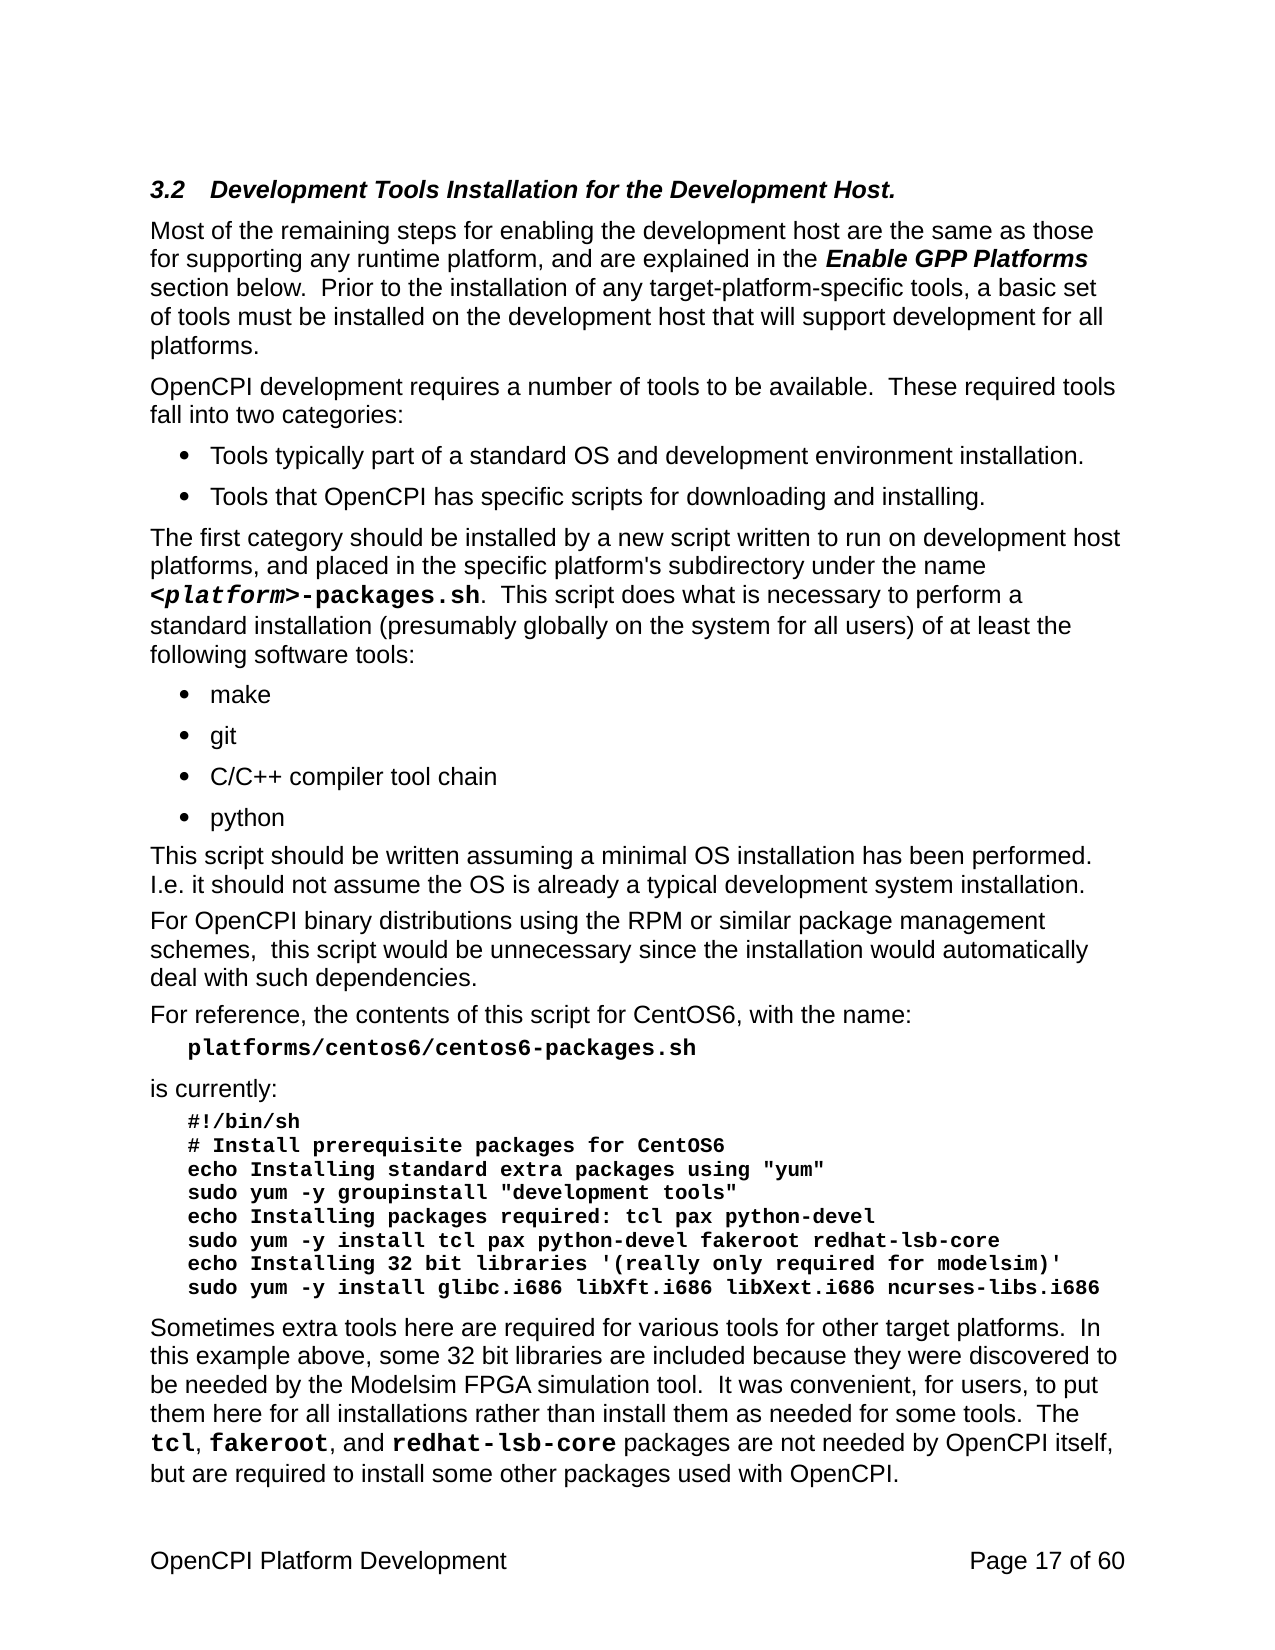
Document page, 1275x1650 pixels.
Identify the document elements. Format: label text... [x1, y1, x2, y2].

text Most of the remaining steps for enabling the development host are the same as those for supporting any runtime platform, and are explained in the Enable GPP Platforms section below. Prior to the installation of any target-platform-specific tools, a basic set of tools must be installed on the development host that will support development for all platforms. [150, 216, 1125, 359]
list git [180, 721, 1125, 750]
subtitle Development Tools Installation for the Development Host. [150, 175, 1125, 204]
list make [180, 681, 1125, 709]
text This script should be written assuming a minimal OS installation has been performed. I.e. it should not assume the OS is already a typical development system installation. [150, 841, 1125, 898]
text is currently: [150, 1074, 1125, 1102]
text platforms/centos6/centos6-packages.sh [187, 1036, 1125, 1062]
list python [180, 803, 1125, 832]
list Tools typically part of a standard OS and development environment installation. [180, 441, 1125, 470]
text For reference, the contents of this script for CentOS6, with the name: [150, 999, 1125, 1028]
text The first category should be installed by a new script written to run on development host platforms, and placed in the specific platform's subdirectory under the name <platform>-packages.sh. This script does what is necessary to perform a standard installation (presumably globally on the system for all users) of at least the following software tools: [150, 523, 1125, 668]
text For OpenCPI binary distributions using the RPM or similar package management schemes, this script would be unnecessary since the installation would automatically deal with such dependencies. [150, 906, 1125, 992]
text #!/bin/sh # Install prerequisite packages for CentOS6 echo Installing standard extra packages using "yum" sudo yum -y groupinstall "development tools" echo Installing packages required: tcl pax python-devel sudo yum -y install tcl pax python-devel fakeroot redhat-lsb-core echo Installing 32 bit libraries '(really only required for modelsim)' sudo yum -y install glibc.i686 libXft.i686 libXext.i686 ncurses-libs.i686 [187, 1111, 1125, 1301]
list Tools that OpenCPI has specific scripts for downloading and installing. [180, 482, 1125, 511]
text Sometimes extra tools here are required for various tools for other target platforms. In this example above, some 32 bit libraries are included because they were discovered to be needed by the Modelsim FPGA simulation tool. It was convenient, for users, to put them here for all installations rather than install them as needed for some tools. The tcl, fakeroot, and redhat-lsb-core packages are not needed by OpenCPI itself, but are required to install some other packages used with OpenCPI. [150, 1313, 1125, 1487]
list C/C++ compiler tool chain [180, 762, 1125, 791]
text OpenCPI development requires a number of tools to be available. These required tools fall into two categories: [150, 371, 1125, 429]
